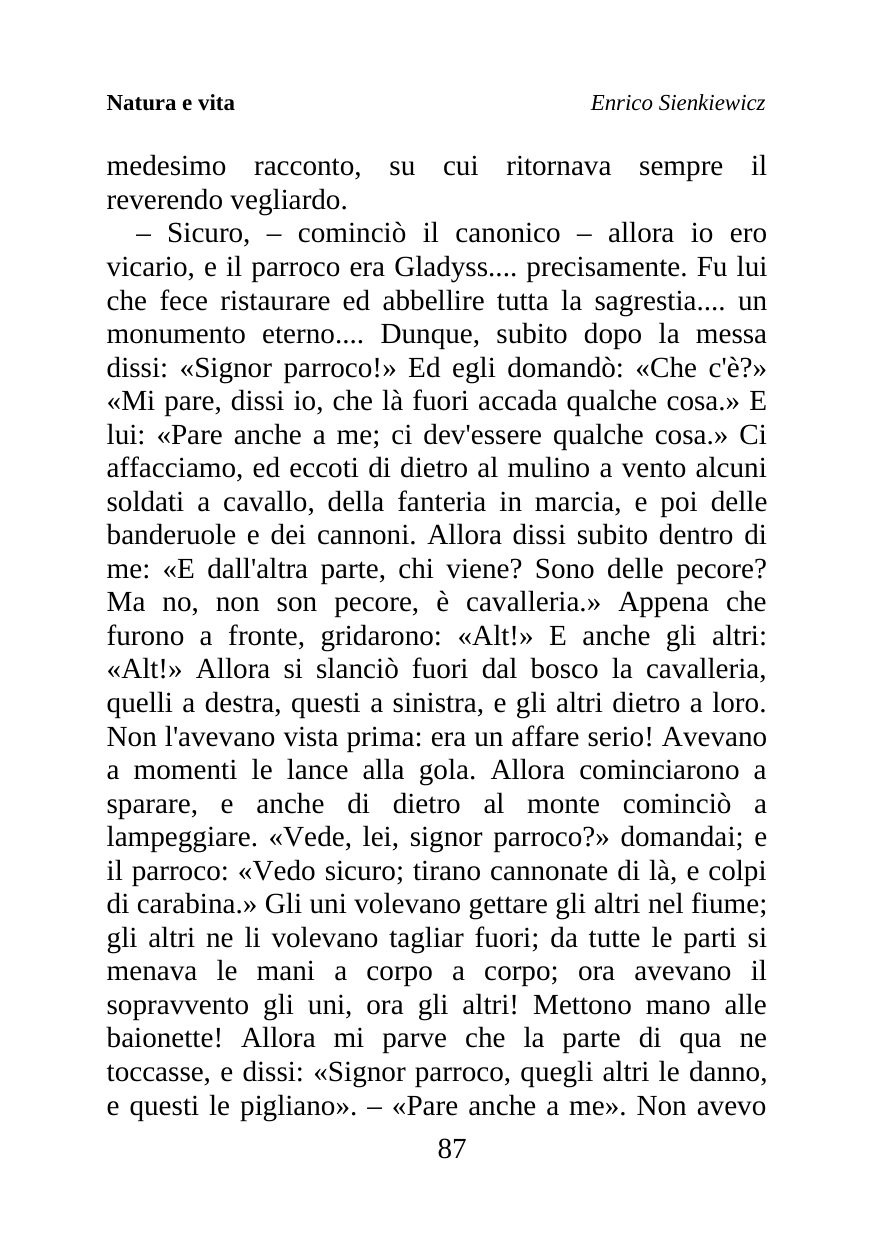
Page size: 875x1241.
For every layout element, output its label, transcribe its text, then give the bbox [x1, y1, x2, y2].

text medesimo racconto, su cui ritornava sempre il reverendo vegliardo. [106, 148, 768, 216]
text – Sicuro, – cominciò il canonico – allora io ero vicario, e il parroco era Gladyss.... precisamente. Fu lui che fece ristaurare ed abbellire tutta la sagrestia.... un monumento eterno.... Dunque, subito dopo la messa dissi: «Signor parroco!» Ed egli domandò: «Che c'è?» «Mi pare, dissi io, che là fuori accada qualche cosa.» E lui: «Pare anche a me; ci dev'essere qualche cosa.» Ci affacciamo, ed eccoti di dietro al mulino a vento alcuni soldati a cavallo, della fanteria in marcia, e poi delle banderuole e dei cannoni. Allora dissi subito dentro di me: «E dall'altra parte, chi viene? Sono delle pecore? Ma no, non son pecore, è cavalleria.» Appena che furono a fronte, gridarono: «Alt!» E anche gli altri: «Alt!» Allora si slanciò fuori dal bosco la cavalleria, quelli a destra, questi a sinistra, e gli altri dietro a loro. Non l'avevano vista prima: era un affare serio! Avevano a momenti le lance alla gola. Allora cominciarono a sparare, e anche di dietro al monte cominciò a lampeggiare. «Vede, lei, signor parroco?» domandai; e il parroco: «Vedo sicuro; tirano cannonate di là, e colpi di carabina.» Gli uni volevano gettare gli altri nel fiume; gli altri ne li volevano tagliar fuori; da tutte le parti si menava le mani a corpo a corpo; ora avevano il sopravvento gli uni, ora gli altri! Mettono mano alle baionette! Allora mi parve che la parte di qua ne toccasse, e dissi: «Signor parroco, quegli altri le danno, e questi le pigliano». – «Pare anche a me». Non avevo [106, 216, 768, 1121]
